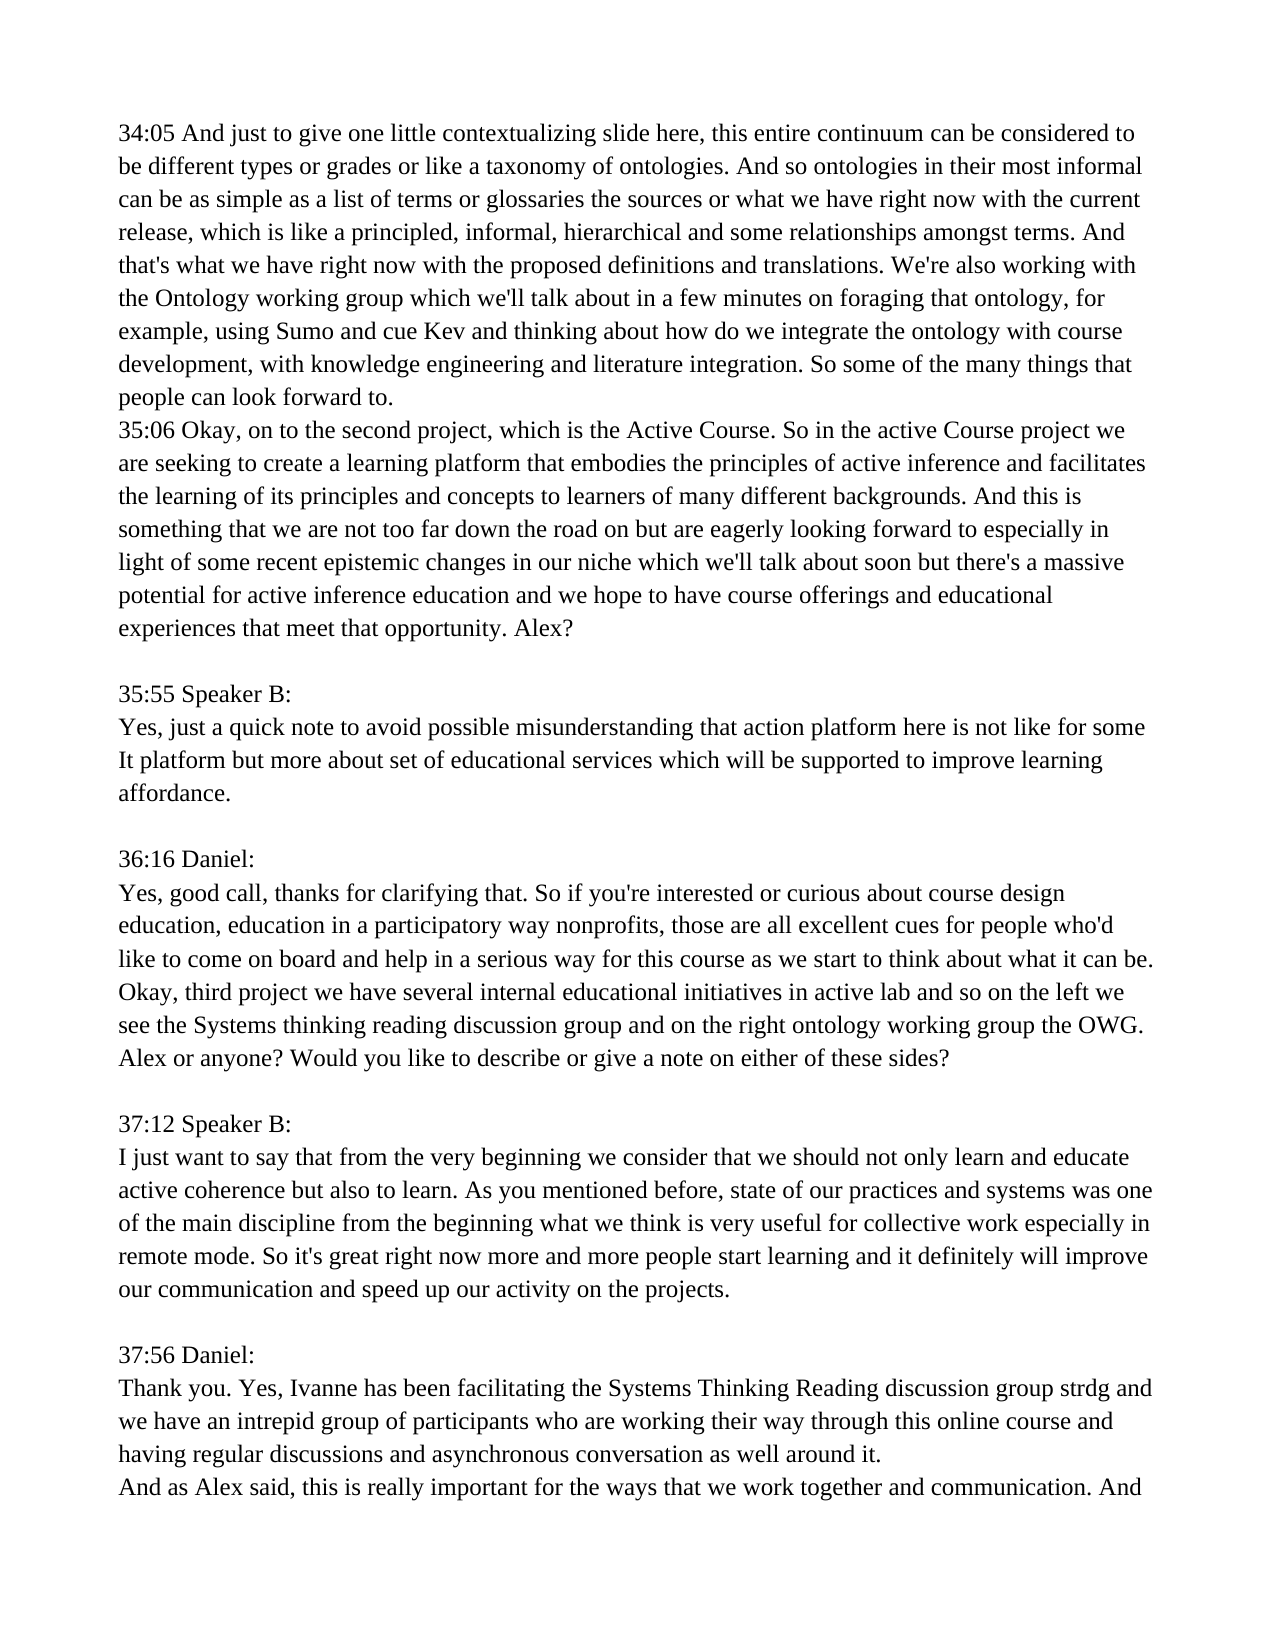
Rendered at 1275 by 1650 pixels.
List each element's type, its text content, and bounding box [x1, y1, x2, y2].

text 37:12 Speaker B: [118, 1109, 1157, 1137]
text 35:55 Speaker B: [118, 679, 1157, 708]
text Yes, good call, thanks for clarifying that. So if you're interested or curious about course design education, education in a participatory way nonprofits, those are all excellent cues for people who'd like to come on board and help in a serious way for this course as we start to think about what it can be. Okay, third project we have several internal educational initiatives in active lab and so on the left we see the Systems thinking reading discussion group and on the right ontology working group the OWG. Alex or anyone? Would you like to describe or give a note on either of these sides? [118, 878, 1157, 1071]
text Yes, just a quick note to avoid possible misunderstanding that action platform here is not like for some It platform but more about set of educational services which will be supported to improve learning affordance. [118, 712, 1157, 807]
text 35:06 Okay, on to the second project, which is the Active Course. So in the active Course project we are seeking to create a learning platform that embodies the principles of active inference and facilitates the learning of its principles and concepts to learners of many different backgrounds. And this is something that we are not too far down the road on but are eagerly looking forward to especially in light of some recent epistemic changes in our niche which we'll talk about soon but there's a massive potential for active inference education and we hope to have course offerings and educational experiences that meet that opportunity. Alex? [118, 415, 1157, 642]
text Thank you. Yes, Ivanne has been facilitating the Systems Thinking Reading discussion group strdg and we have an intrepid group of participants who are working their way through this online course and having regular discussions and asynchronous conversation as well around it. [118, 1373, 1157, 1468]
text 34:05 And just to give one little contextualizing slide here, this entire continuum can be considered to be different types or grades or like a taxonomy of ontologies. And so ontologies in their most informal can be as simple as a list of terms or glossaries the sources or what we have right now with the current release, which is like a principled, informal, hierarchical and some relationships amongst terms. And that's what we have right now with the proposed definitions and translations. We're also working with the Ontology working group which we'll talk about in a few minutes on foraging that ontology, for example, using Sumo and cue Kev and thinking about how do we integrate the ontology with course development, with knowledge engineering and literature integration. So some of the many things that people can look forward to. [118, 118, 1157, 411]
text I just want to say that from the very beginning we consider that we should not only learn and educate active coherence but also to learn. As you mentioned before, state of our practices and systems was one of the main discipline from the beginning what we think is very useful for collective work especially in remote mode. So it's great right now more and more people start learning and it definitely will improve our communication and speed up our activity on the projects. [118, 1142, 1157, 1303]
text And as Alex said, this is really important for the ways that we work together and communication. And [118, 1472, 1157, 1501]
text 36:16 Daniel: [118, 844, 1157, 873]
text 37:56 Daniel: [118, 1340, 1157, 1369]
